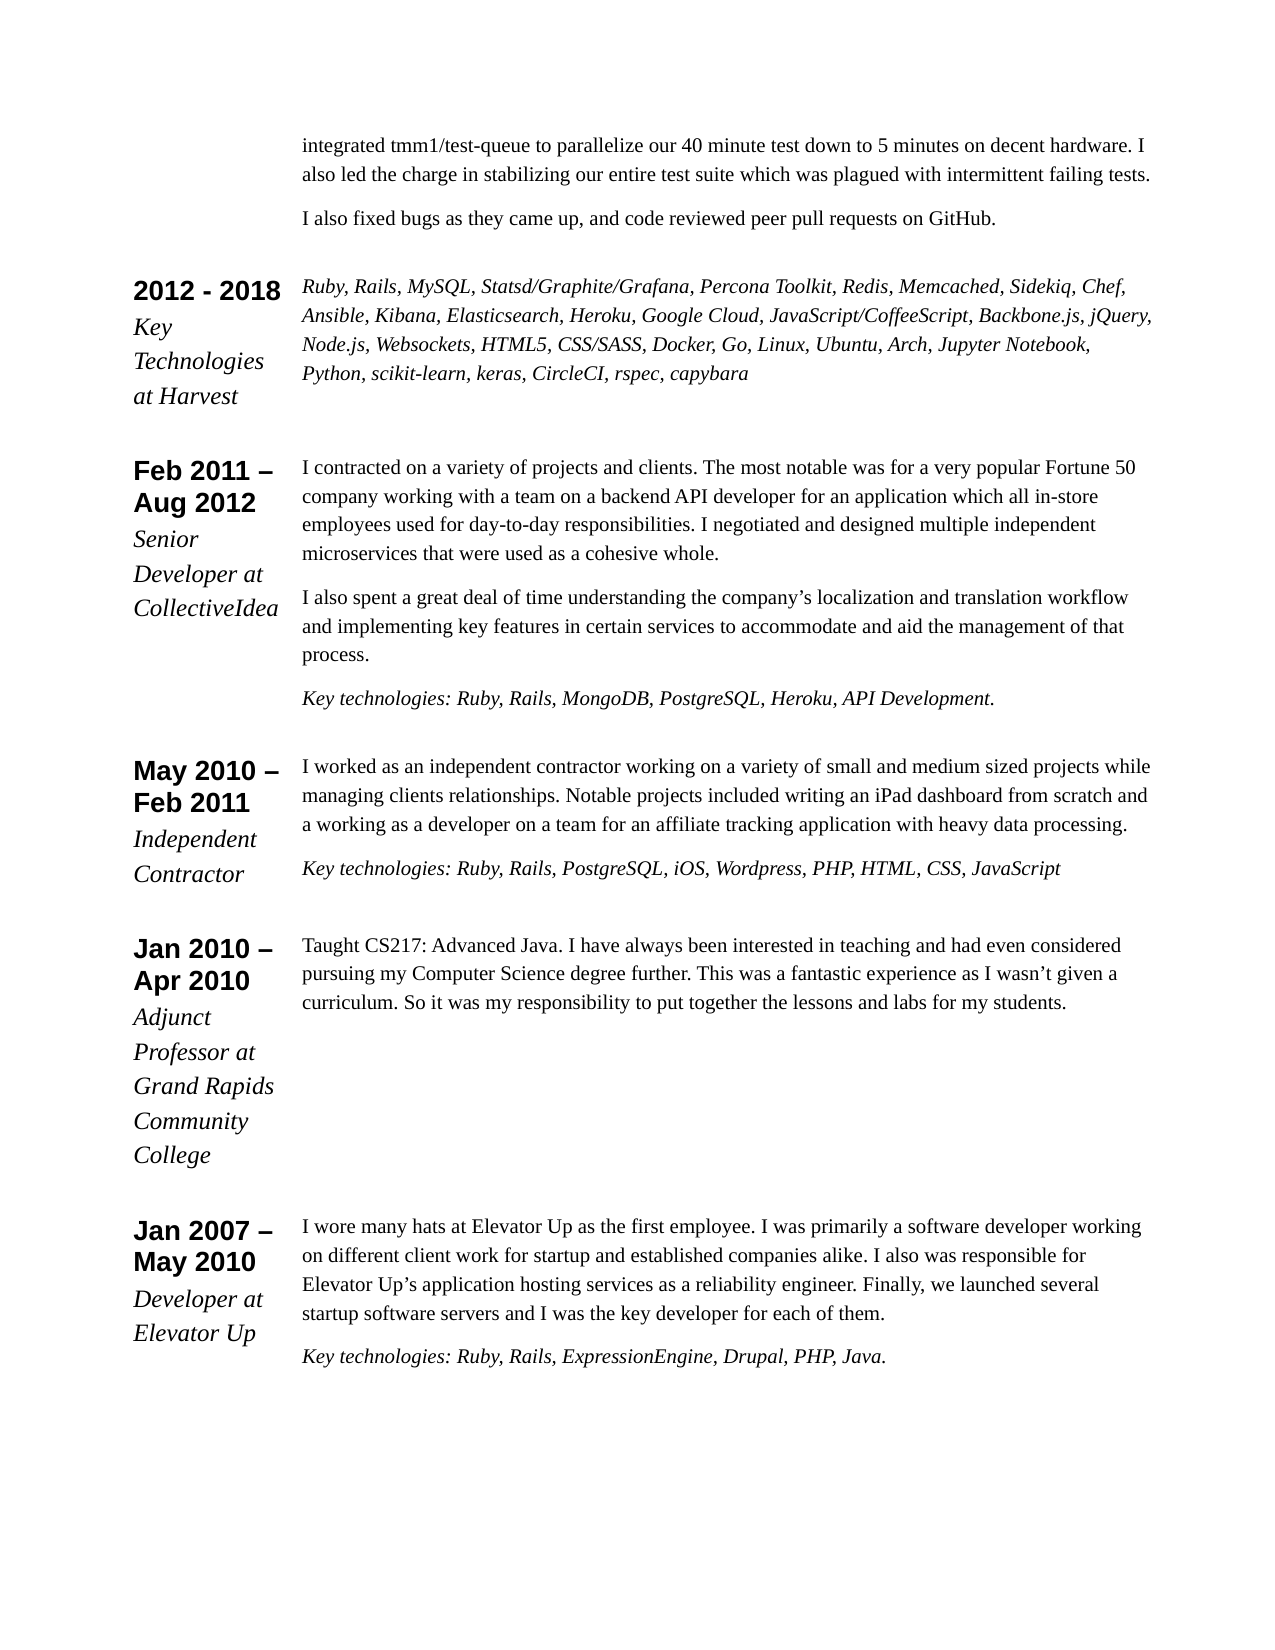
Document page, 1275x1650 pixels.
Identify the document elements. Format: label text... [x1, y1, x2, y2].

table_cell Jan 2007 – May 2010 Developer at Elevator Up [118, 1199, 287, 1484]
table_cell Feb 2011 – Aug 2012 Senior Developer at CollectiveIdea [118, 440, 287, 739]
table_cell I wore many hats at Elevator Up as the first employee. I was primarily a software developer working on different client work for startup and established companies alike. I also was responsible for Elevator Up’s application hosting services as a reliability engineer. Finally, we launched several startup software servers and I was the key developer for each of them. Key technologies: Ruby, Rails, ExpressionEngine, Drupal, PHP, Java. [287, 1199, 1158, 1484]
table_cell May 2010 – Feb 2011 Independent Contractor [118, 740, 287, 917]
table_cell Ruby, Rails, MySQL, Statsd/Graphite/Grafana, Percona Toolkit, Redis, Memcached, Sidekiq, Chef, Ansible, Kibana, Elasticsearch, Heroku, Google Cloud, JavaScript/CoffeeScript, Backbone.js, jQuery, Node.js, Websockets, HTML5, CSS/SASS, Docker, Go, Linux, Ubuntu, Arch, Jupyter Notebook, Python, scikit-learn, keras, CircleCI, rspec, capybara [287, 259, 1158, 440]
table_cell I contracted on a variety of projects and clients. The most notable was for a very popular Fortune 50 company working with a team on a backend API developer for an application which all in-store employees used for day-to-day responsibilities. I negotiated and designed multiple independent microservices that were used as a cohesive whole. I also spent a great deal of time understanding the company’s localization and translation workflow and implementing key features in certain services to accommodate and aid the management of that process. Key technologies: Ruby, Rails, MongoDB, PostgreSQL, Heroku, API Development. [287, 440, 1158, 739]
table_cell integrated tmm1/test-queue to parallelize our 40 minute test down to 5 minutes on decent hardware. I also led the charge in stabilizing our entire test suite which was plagued with intermittent failing tests. I also fixed bugs as they came up, and code reviewed peer pull requests on GitHub. [287, 118, 1158, 259]
table_cell [118, 118, 287, 259]
table_cell Taught CS217: Advanced Java. I have always been interested in teaching and had even considered pursuing my Computer Science degree further. This was a fantastic experience as I wasn’t given a curriculum. So it was my responsibility to put together the lessons and labs for my students. [287, 918, 1158, 1199]
table_cell 2012 - 2018 Key Technologies at Harvest [118, 259, 287, 440]
table_cell Jan 2010 – Apr 2010 Adjunct Professor at Grand Rapids Community College [118, 918, 287, 1199]
table_cell I worked as an independent contractor working on a variety of small and medium sized projects while managing clients relationships. Notable projects included writing an iPad dashboard from scratch and a working as a developer on a team for an affiliate tracking application with heavy data processing. Key technologies: Ruby, Rails, PostgreSQL, iOS, Wordpress, PHP, HTML, CSS, JavaScript [287, 740, 1158, 917]
